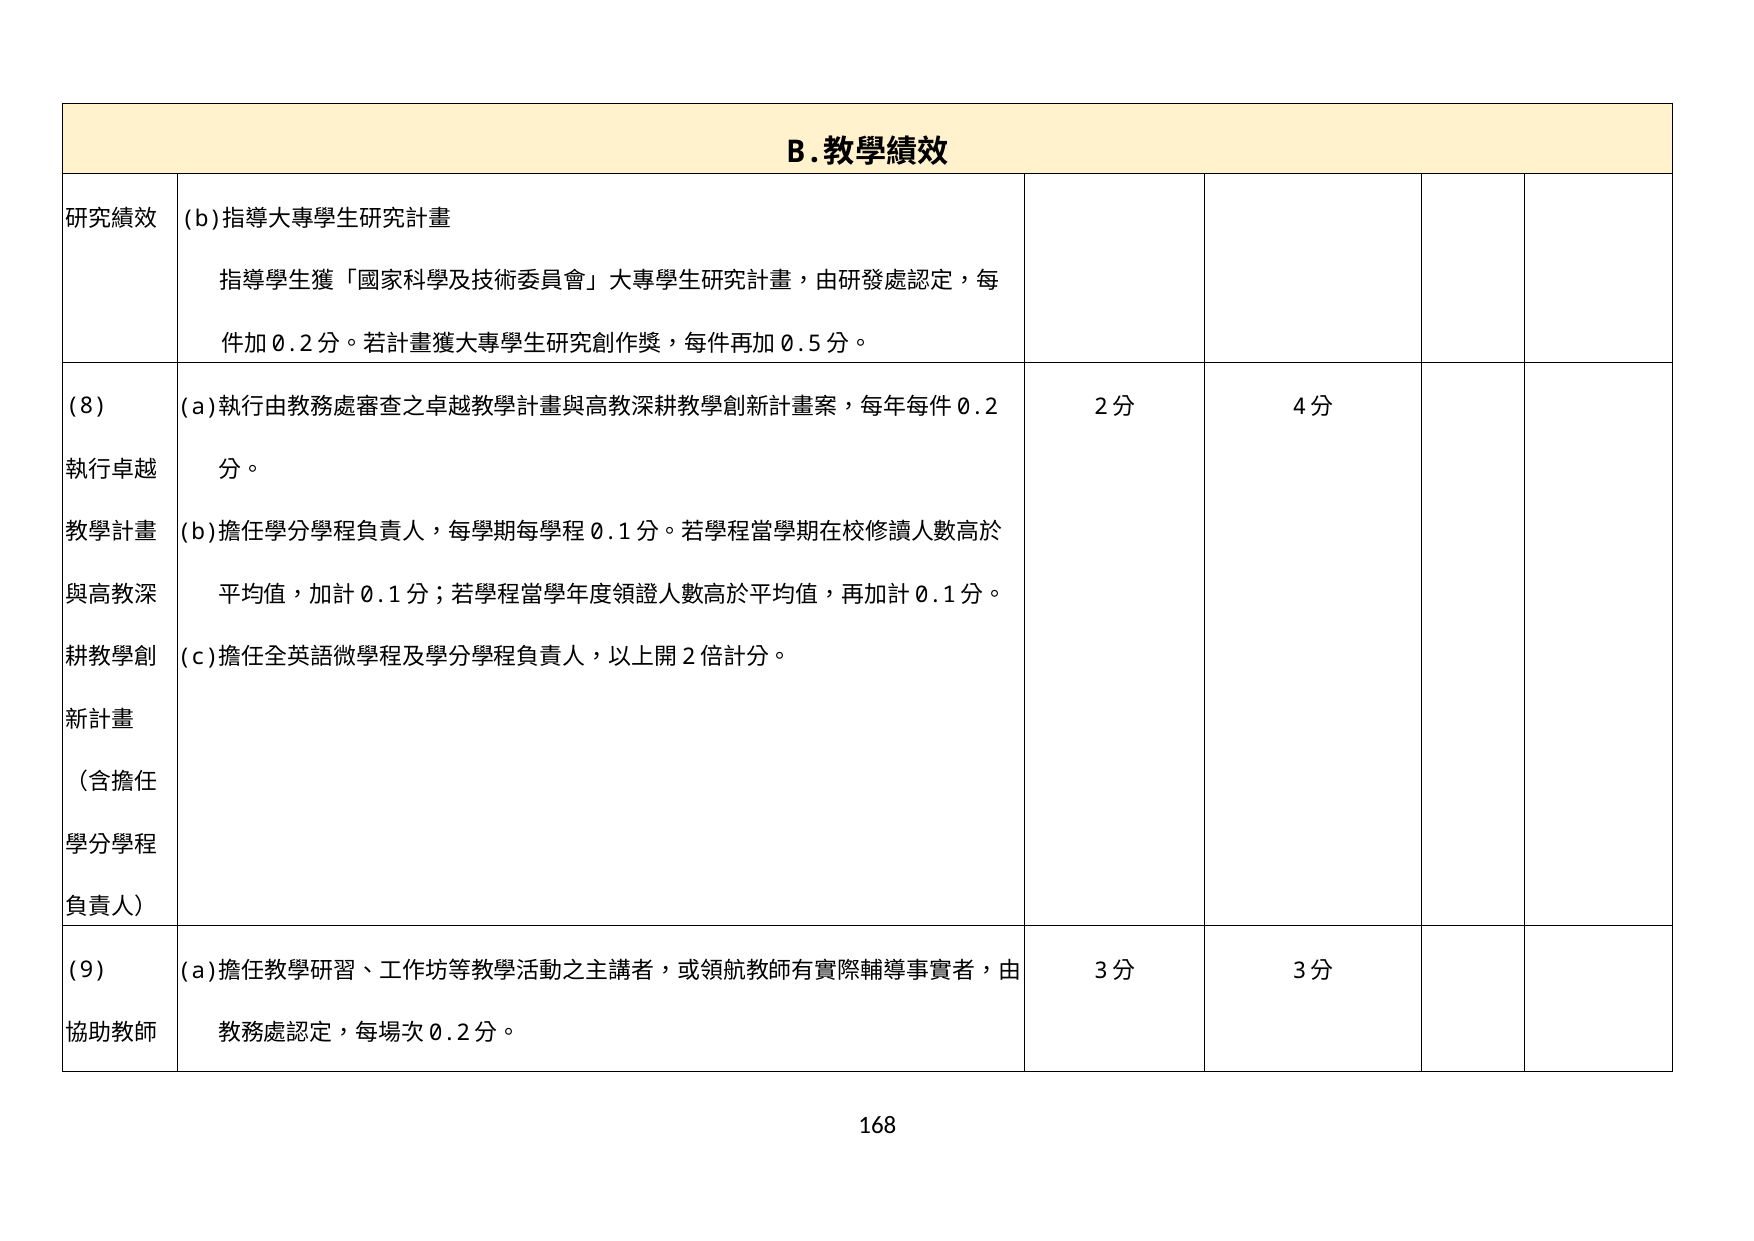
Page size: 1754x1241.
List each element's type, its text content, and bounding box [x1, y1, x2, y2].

table_cell 研究績效 [63, 174, 177, 362]
table_cell [1525, 926, 1672, 1071]
table_cell 3分 [1025, 926, 1204, 1071]
table_cell [1422, 363, 1524, 925]
table_header B.教學績效 [63, 104, 1672, 173]
table_cell 4分 [1205, 363, 1421, 925]
table_cell [1025, 174, 1204, 362]
table_cell 3分 [1205, 926, 1421, 1071]
table_cell 2分 [1025, 363, 1204, 925]
table_cell [1525, 174, 1672, 362]
table_cell (b)指導大專學生研究計畫 指導學生獲「國家科學及技術委員會」大專學生研究計畫，由研發處認定，每件加0.2分。若計畫獲大專學生研究創作獎，每件再加0.5分。 [178, 174, 1024, 362]
table_cell [1422, 926, 1524, 1071]
table_cell (a)執行由教務處審查之卓越教學計畫與高教深耕教學創新計畫案，每年每件0.2分。 (b)擔任學分學程負責人，每學期每學程0.1分。若學程當學期在校修讀人數高於平均值，加計0.1分；若學程當學年度領證人數高於平均值，再加計0.1分。 (c)擔任全英語微學程及學分學程負責人，以上開2倍計分。 [178, 363, 1024, 925]
table_cell (a)擔任教學研習、工作坊等教學活動之主講者，或領航教師有實際輔導事實者，由教務處認定，每場次0.2分。 [178, 926, 1024, 1071]
table_cell (8) 執行卓越教學計畫與高教深耕教學創新計畫（含擔任學分學程負責人） [63, 363, 177, 925]
table_cell [1422, 174, 1524, 362]
table_cell (9) 協助教師 [63, 926, 177, 1071]
table_cell [1205, 174, 1421, 362]
table_cell [1525, 363, 1672, 925]
